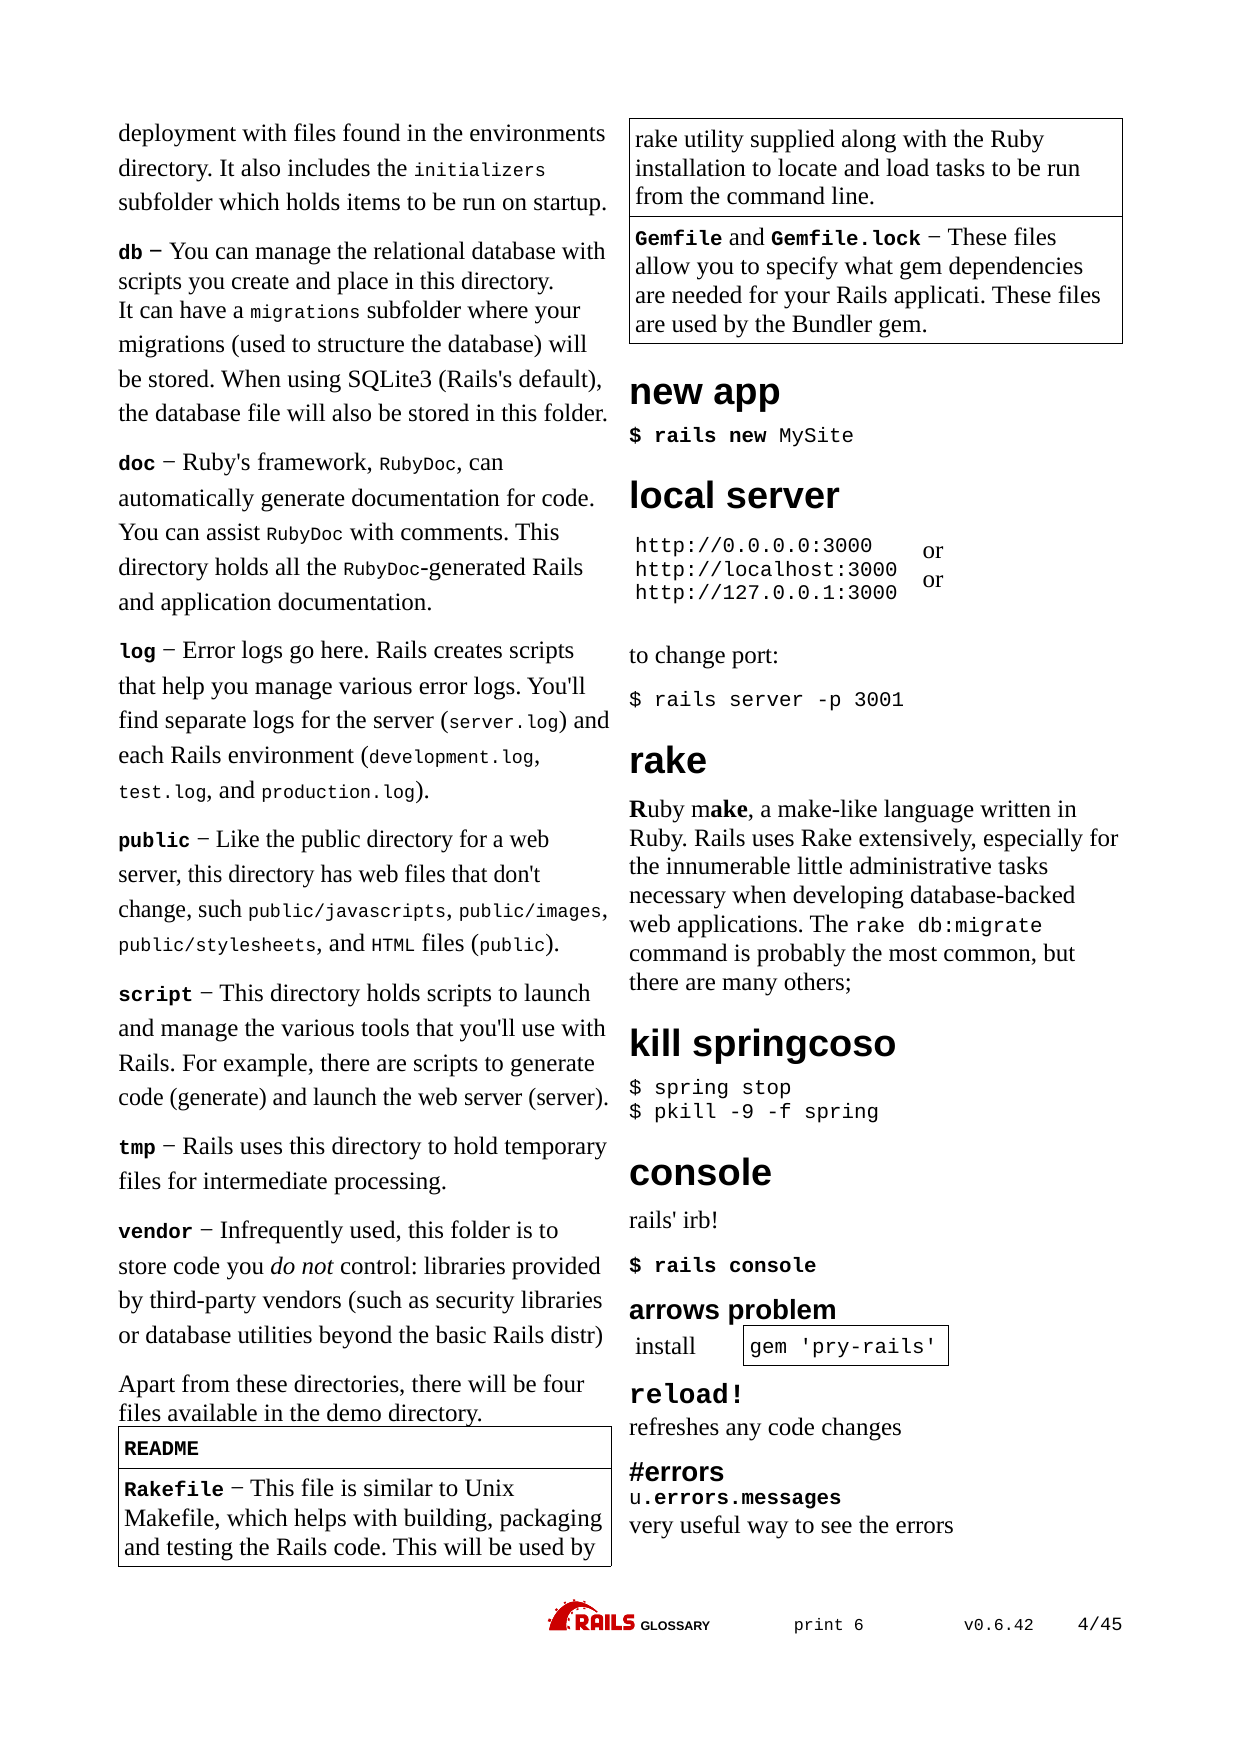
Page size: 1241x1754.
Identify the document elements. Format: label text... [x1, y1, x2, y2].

table_header or or [916, 529, 1122, 612]
text public − Like the public directory for a web server, this directory has web files that don't change, such public/javascripts, public/images, public/stylesheets, and HTML files (public). [118, 824, 611, 957]
subtitle kill springcoso [629, 1021, 1122, 1065]
table_cell Gemfile and Gemfile.lock − These files allow you to specify what gem dependencies are needed for your Rails applicati. These files are used by the Bundler gem. [630, 217, 1122, 343]
subtitle arrows problem [629, 1293, 1122, 1325]
table_header README [119, 1427, 611, 1467]
text db − You can manage the relational database with scripts you create and place in this directory. [118, 236, 611, 295]
text very useful way to see the errors [629, 1511, 1122, 1539]
text $ rails console [629, 1255, 1122, 1278]
table_cell Rakefile − This file is similar to Unix Makefile, which helps with building, packaging and testing the Rails code. This will be used by [119, 1469, 611, 1566]
text $ pkill -9 -f spring [629, 1101, 1122, 1124]
text log − Error logs go here. Rails creates scripts that help you manage various error logs. You'll find separate logs for the server (server.log) and each Rails environment (development.log, test.log, and production.log). [118, 636, 611, 804]
text It can have a migrations subfolder where your migrations (used to structure the database) will be stored. When using SQLite3 (Rails's default), the database file will also be stored in this folder. [118, 295, 611, 427]
text doc − Ruby's framework, RubyDoc, can automatically generate documentation for code. You can assist RubyDoc with comments. This directory holds all the RubyDoc-generated Rails and application documentation. [118, 447, 611, 615]
text to change port: [629, 640, 1122, 669]
text Ruby make, a make-like language written in Ruby. Rails uses Rake extensively, especially for the innumerable little administrative tasks necessary when developing database-backed web applications. The rake db:migrate command is probably the most common, but there are many others; [629, 794, 1122, 996]
text $ spring stop [629, 1077, 1122, 1101]
subtitle new app [629, 368, 1122, 412]
text deployment with files found in the environments directory. It also includes the initializers subfolder which holds items to be run on startup. [118, 118, 611, 216]
text u.errors.messages [629, 1487, 1122, 1511]
subtitle local server [629, 473, 1122, 517]
table_header http://0.0.0.0:3000 http://localhost:3000 http://127.0.0.1:3000 [629, 529, 916, 612]
text $ rails server -p 3001 [629, 689, 1122, 713]
text script − This directory holds scripts to launch and manage the various tools that you'll use with Rails. For example, there are scripts to generate code (generate) and launch the web server (server). [118, 978, 611, 1111]
table_cell rake utility supplied along with the Ruby installation to locate and load tasks to be run from the command line. [630, 119, 1122, 216]
subtitle rake [629, 738, 1122, 781]
text rails' irb! [629, 1206, 1122, 1234]
subtitle #errors [629, 1455, 1122, 1487]
text tmp − Rails uses this directory to hold temporary files for intermediate processing. [118, 1131, 611, 1195]
text vendor − Infrequently used, this folder is to store code you do not control: libraries provided by third-party vendors (such as security libraries or database utilities beyond the basic Rails distr) [118, 1216, 611, 1348]
subtitle console [629, 1149, 1122, 1193]
table_header install [629, 1325, 743, 1365]
text $ rails new MySite [629, 424, 1122, 448]
text refreshes any code changes [629, 1412, 1122, 1440]
subtitle reload! [629, 1380, 1122, 1412]
table_header gem 'pry-rails' [744, 1326, 948, 1365]
text Apart from these directories, there will be four files available in the demo directory. [118, 1369, 611, 1426]
